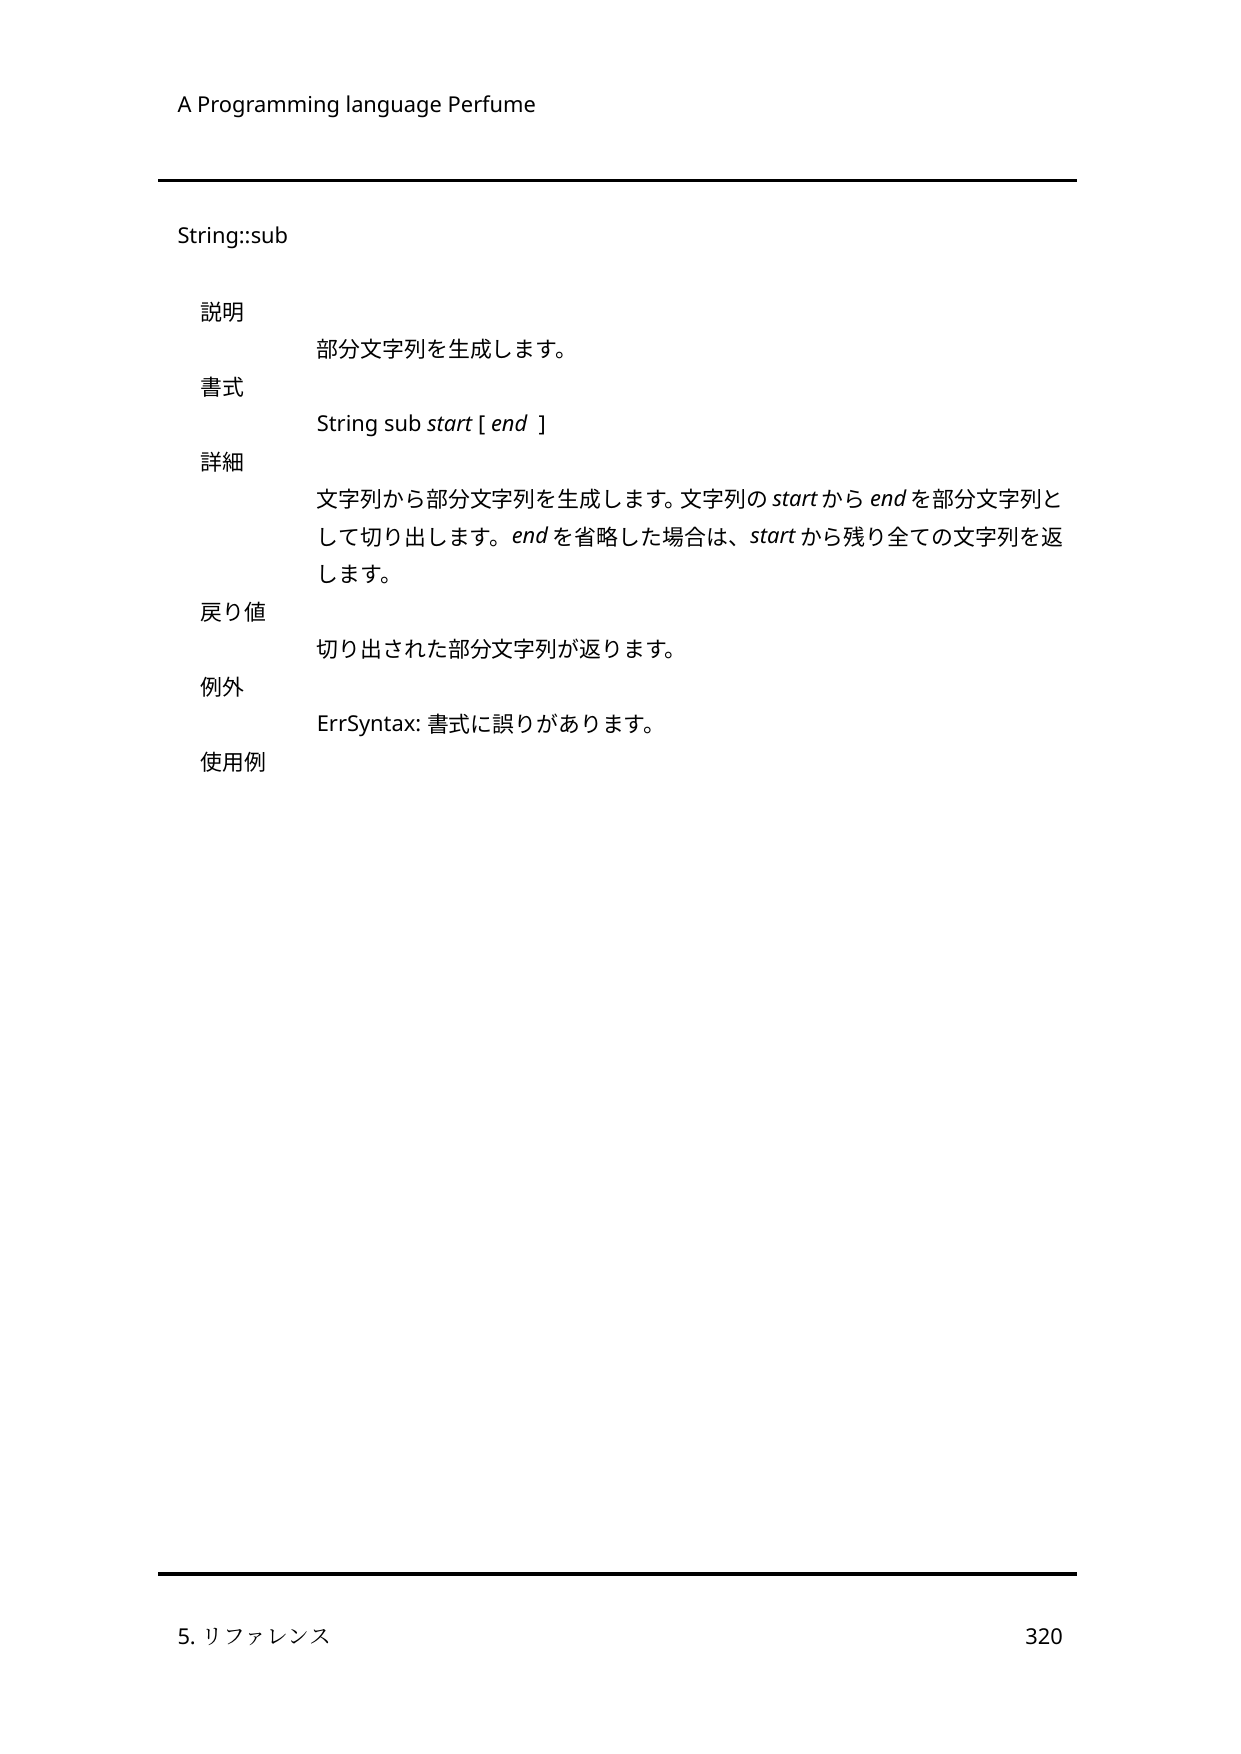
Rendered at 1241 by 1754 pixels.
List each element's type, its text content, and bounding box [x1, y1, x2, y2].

table_header 部分文字列を生成します。 [317, 292, 1063, 367]
table_cell String sub start [ end ] [317, 367, 1063, 442]
table_cell 戻り値 [200, 592, 317, 667]
table_header 説明 [200, 292, 317, 367]
table_cell 例外 [200, 667, 317, 742]
table_cell [317, 742, 1063, 817]
subtitle String::sub [177, 217, 1063, 254]
table_cell 書式 [200, 367, 317, 442]
table_cell 切り出された部分文字列が返ります。 [317, 592, 1063, 667]
table_cell 文字列から部分文字列を生成します。文字列のstartからendを部分文字列として切り出します。endを省略した場合は、startから残り全ての文字列を返します。 [317, 442, 1063, 592]
table_cell ErrSyntax: 書式に誤りがあります。 [317, 667, 1063, 742]
table_cell 詳細 [200, 442, 317, 592]
table_cell 使用例 [200, 742, 317, 817]
